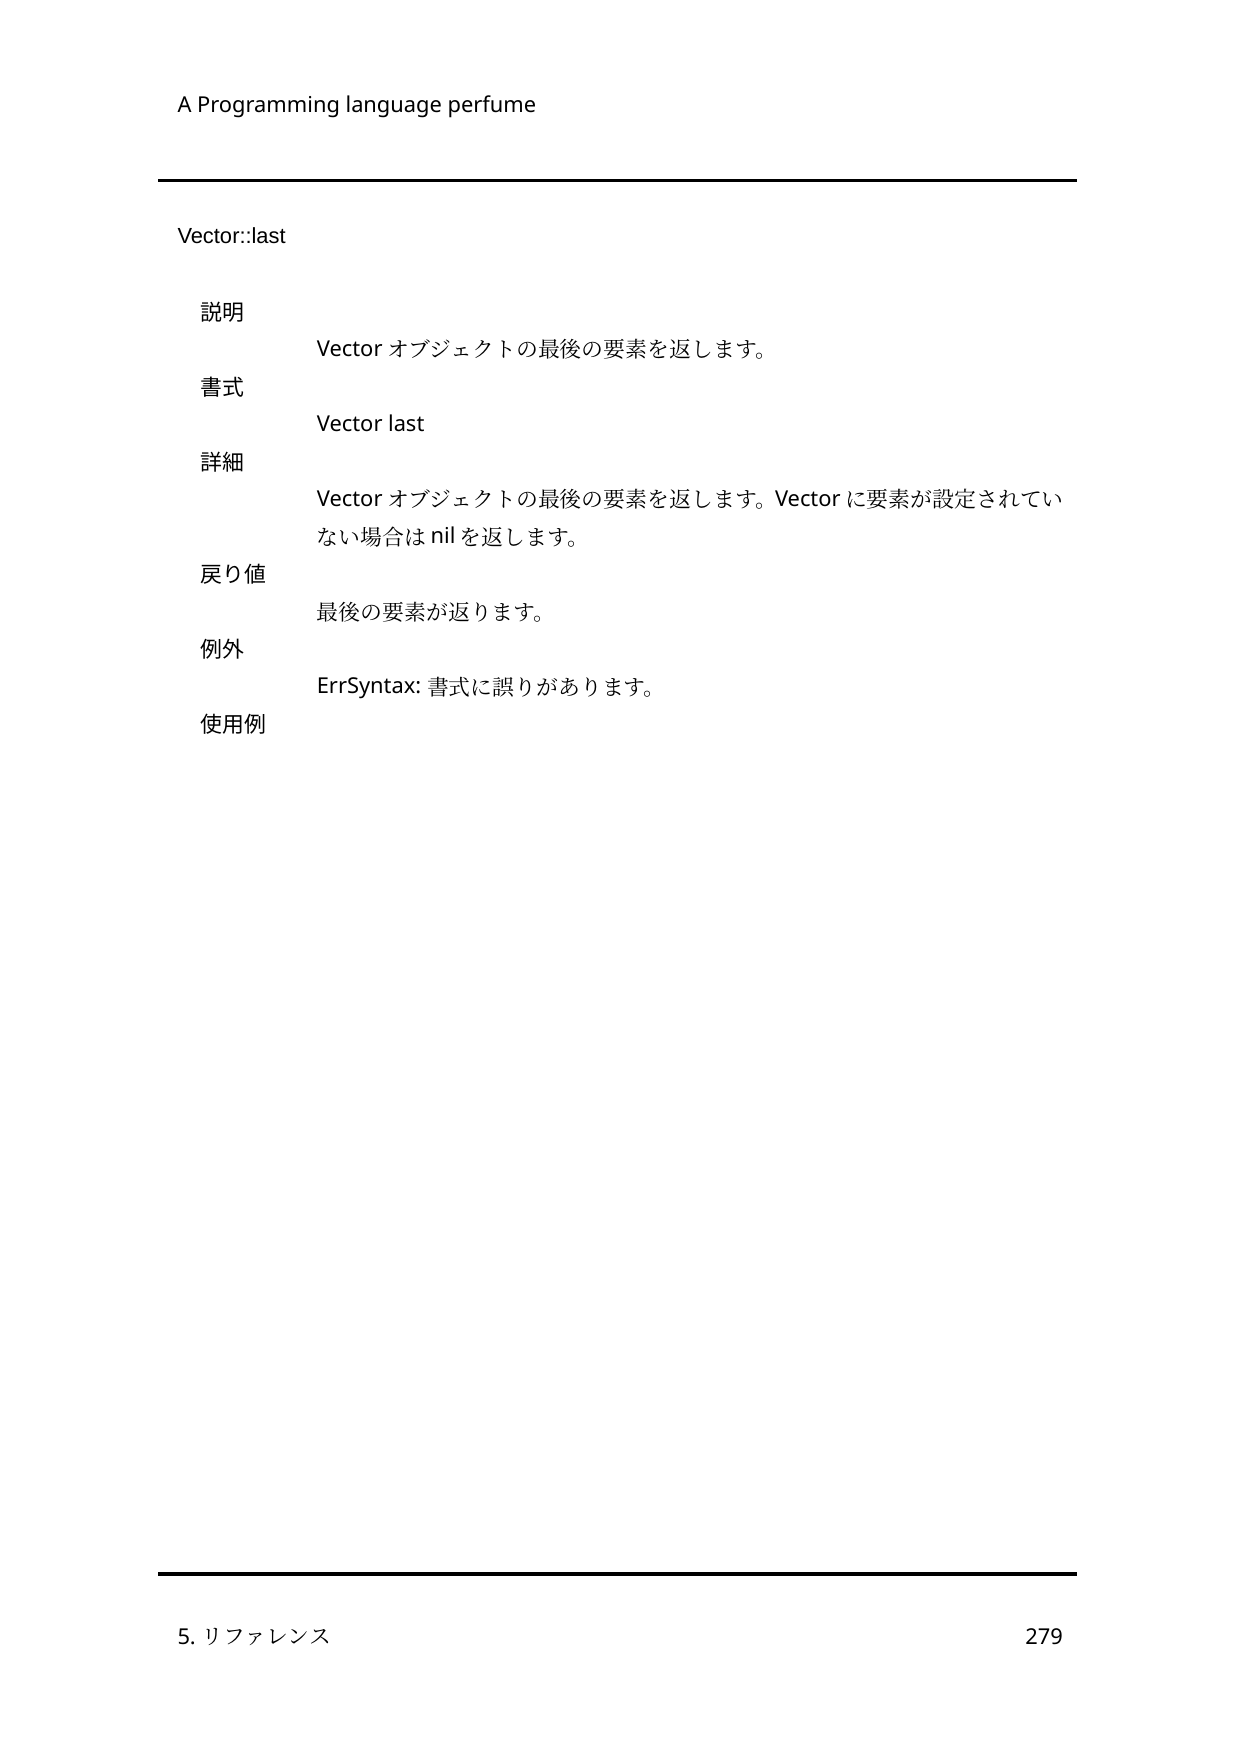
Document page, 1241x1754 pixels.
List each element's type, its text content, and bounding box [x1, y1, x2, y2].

table_header 説明 [200, 292, 317, 367]
table_cell 詳細 [200, 442, 317, 554]
table_cell ErrSyntax: 書式に誤りがあります。 [317, 629, 1063, 704]
table_header Vectorオブジェクトの最後の要素を返します。 [317, 292, 1063, 367]
table_cell 使用例 [200, 704, 317, 779]
table_cell 最後の要素が返ります。 [317, 554, 1063, 629]
table_cell Vectorオブジェクトの最後の要素を返します。Vectorに要素が設定されていない場合はnilを返します。 [317, 442, 1063, 554]
table_cell Vector last [317, 367, 1063, 442]
table_cell [317, 704, 1063, 779]
subtitle Vector::last [177, 217, 1063, 254]
table_cell 例外 [200, 629, 317, 704]
table_cell 戻り値 [200, 554, 317, 629]
table_cell 書式 [200, 367, 317, 442]
